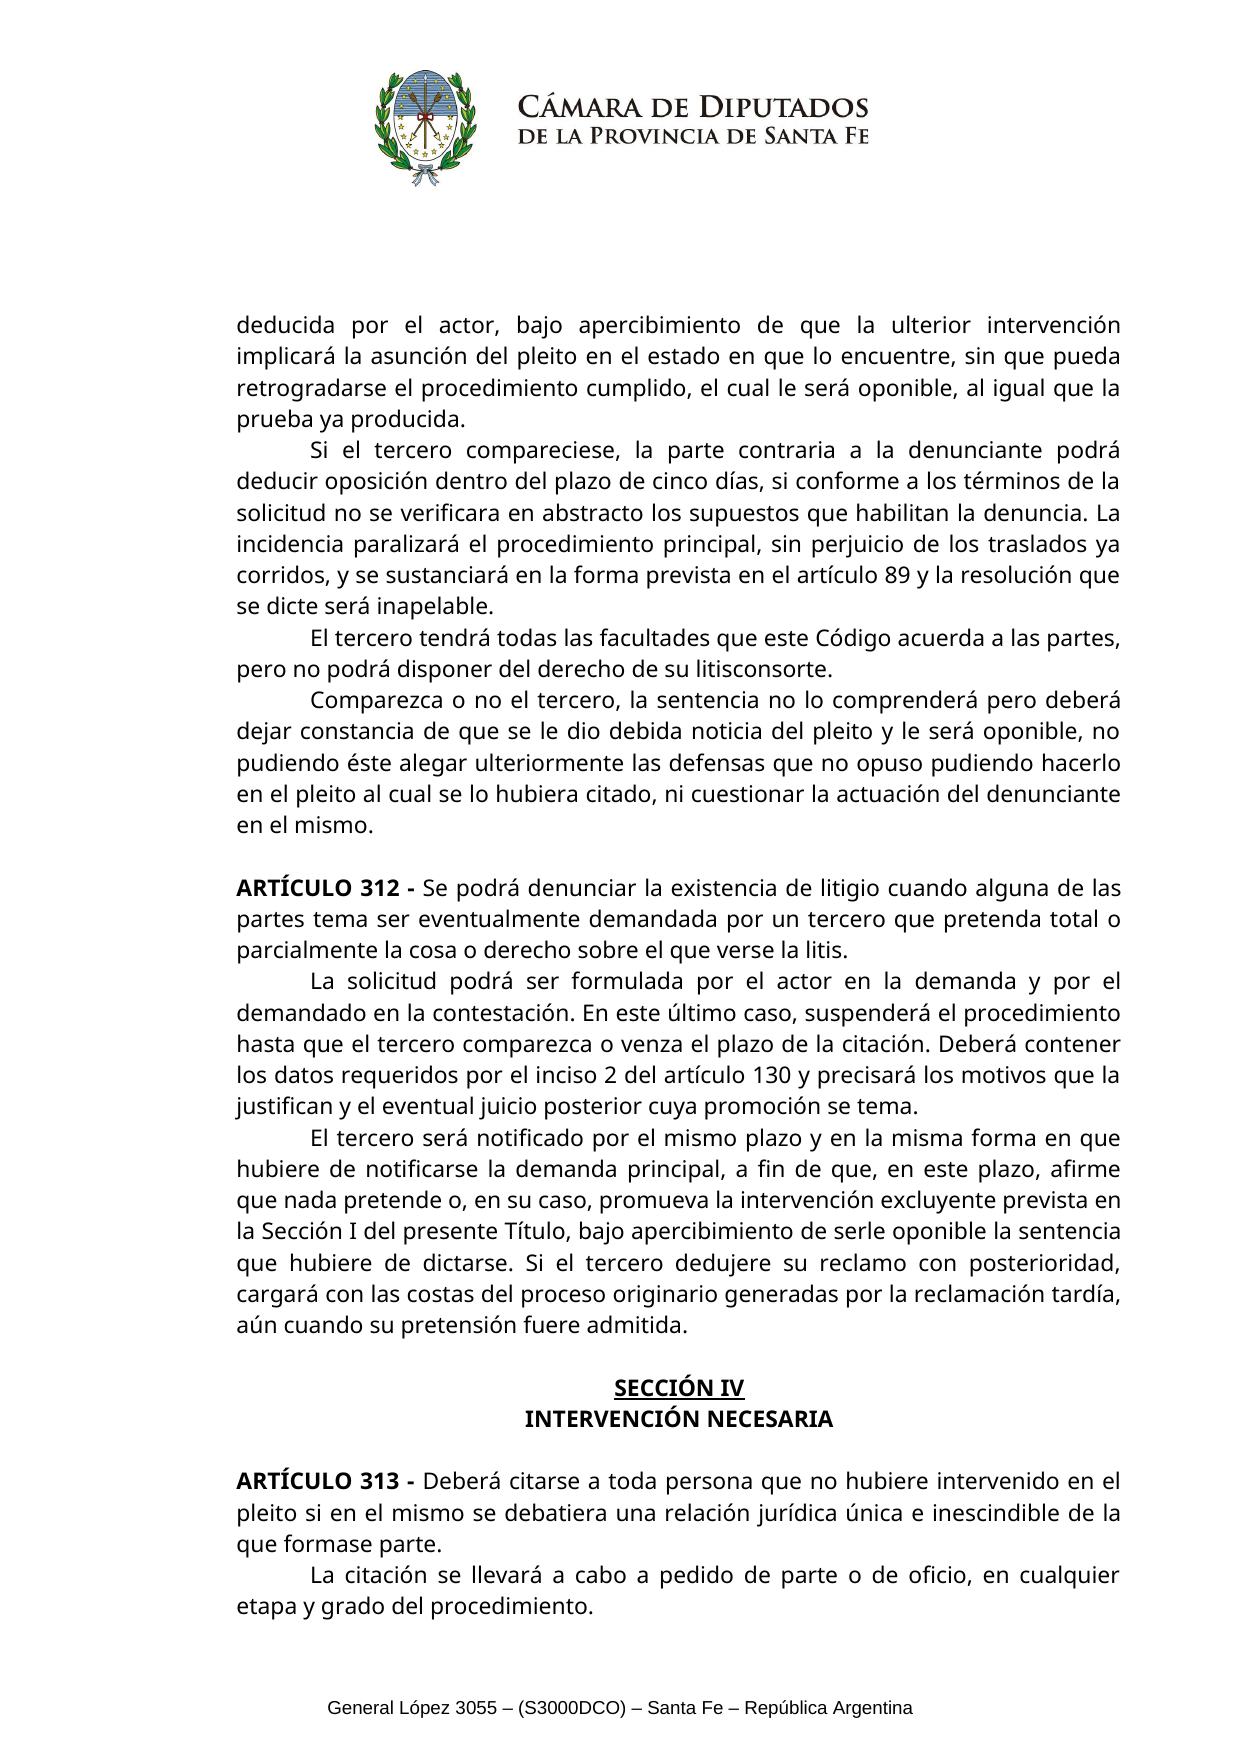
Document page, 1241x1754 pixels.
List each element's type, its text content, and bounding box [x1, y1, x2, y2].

text ARTÍCULO 312 - Se podrá denunciar la existencia de litigio cuando alguna de las partes tema ser eventualmente demandada por un tercero que pretenda total o parcialmente la cosa o derecho sobre el que verse la litis. [236, 871, 1122, 965]
picture [374, 70, 869, 191]
text deducida por el actor, bajo apercibimiento de que la ulterior intervención implicará la asunción del pleito en el estado en que lo encuentre, sin que pueda retrogradarse el procedimiento cumplido, el cual le será oponible, al igual que la prueba ya producida. [236, 309, 1122, 434]
text Si el tercero compareciese, la parte contraria a la denunciante podrá deducir oposición dentro del plazo de cinco días, si conforme a los términos de la solicitud no se verificara en abstracto los supuestos que habilitan la denuncia. La incidencia paralizará el procedimiento principal, sin perjuicio de los traslados ya corridos, y se sustanciará en la forma prevista en el artículo 89 y la resolución que se dicte será inapelable. [236, 434, 1122, 621]
text INTERVENCIÓN NECESARIA [236, 1403, 1122, 1434]
text ARTÍCULO 313 - Deberá citarse a toda persona que no hubiere intervenido en el pleito si en el mismo se debatiera una relación jurídica única e inescindible de la que formase parte. [236, 1465, 1122, 1559]
text El tercero será notificado por el mismo plazo y en la misma forma en que hubiere de notificarse la demanda principal, a fin de que, en este plazo, afirme que nada pretende o, en su caso, promueva la intervención excluyente prevista en la Sección I del presente Título, bajo apercibimiento de serle oponible la sentencia que hubiere de dictarse. Si el tercero dedujere su reclamo con posterioridad, cargará con las costas del proceso originario generadas por la reclamación tardía, aún cuando su pretensión fuere admitida. [236, 1121, 1122, 1340]
text Comparezca o no el tercero, la sentencia no lo comprenderá pero deberá dejar constancia de que se le dio debida noticia del pleito y le será oponible, no pudiendo éste alegar ulteriormente las defensas que no opuso pudiendo hacerlo en el pleito al cual se lo hubiera citado, ni cuestionar la actuación del denunciante en el mismo. [236, 684, 1122, 840]
text SECCIÓN IV [236, 1371, 1122, 1403]
text El tercero tendrá todas las facultades que este Código acuerda a las partes, pero no podrá disponer del derecho de su litisconsorte. [236, 621, 1122, 684]
text La solicitud podrá ser formulada por el actor en la demanda y por el demandado en la contestación. En este último caso, suspenderá el procedimiento hasta que el tercero comparezca o venza el plazo de la citación. Deberá contener los datos requeridos por el inciso 2 del artículo 130 y precisará los motivos que la justifican y el eventual juicio posterior cuya promoción se tema. [236, 965, 1122, 1121]
text La citación se llevará a cabo a pedido de parte o de oficio, en cualquier etapa y grado del procedimiento. [236, 1559, 1122, 1621]
